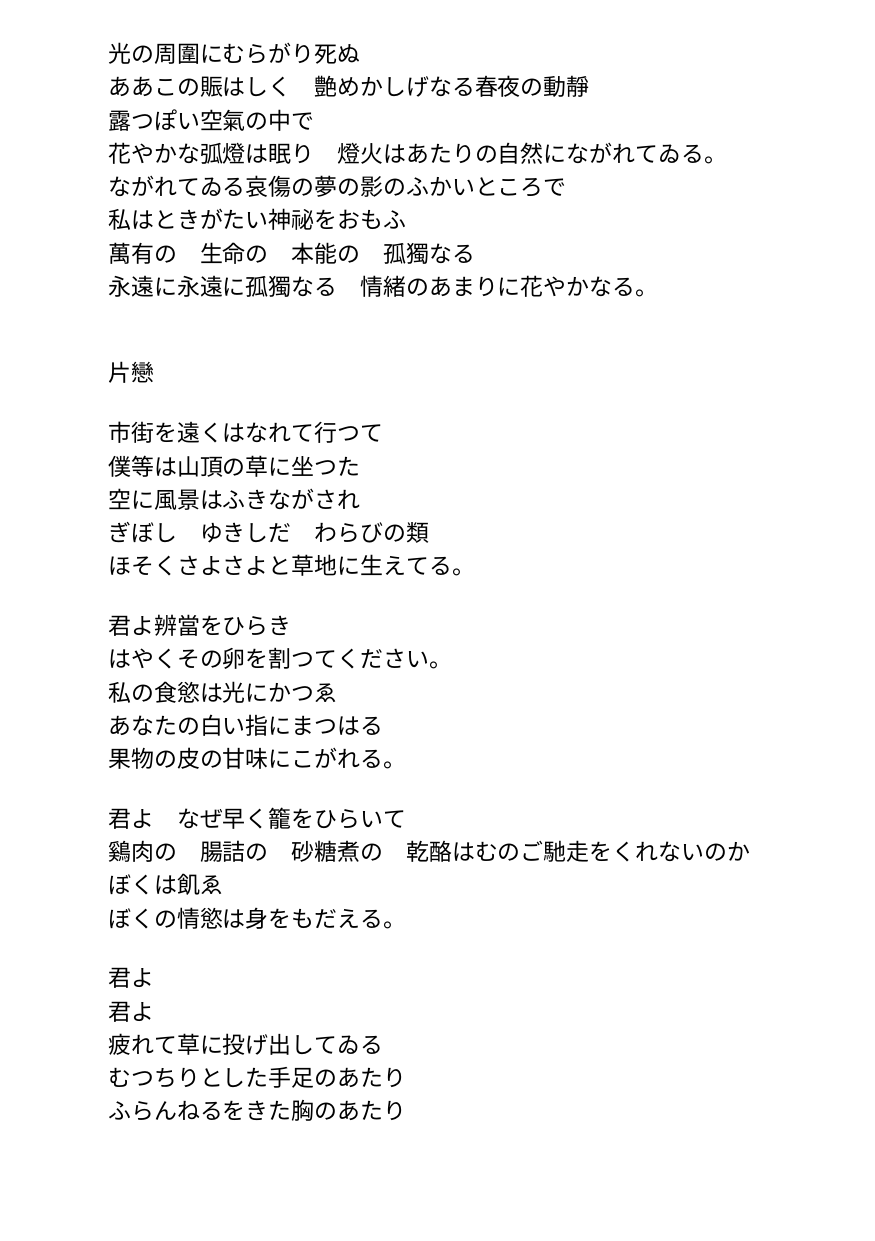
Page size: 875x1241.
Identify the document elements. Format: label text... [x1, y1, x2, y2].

text あなたの白い指にまつはる [72, 708, 802, 741]
text ふらんねるをきた胸のあたり [72, 1093, 802, 1126]
text ぎぼし ゆきしだ わらびの類 [72, 515, 802, 548]
text むつちりとした手足のあたり [72, 1060, 802, 1093]
text ぼくの情慾は身をもだえる。 [72, 900, 802, 934]
text 私の食慾は光にかつゑ [72, 674, 802, 708]
text 鷄肉の 腸詰の 砂糖煮の 乾酪はむのご馳走をくれないのか [72, 834, 802, 867]
text 君よ [72, 993, 802, 1027]
text 露つぽい空氣の中で [72, 102, 802, 136]
text 僕等は山頂の草に坐つた [72, 448, 802, 482]
text 片戀 [72, 355, 802, 388]
text ぼくは飢ゑ [72, 867, 802, 900]
text ながれてゐる哀傷の夢の影のふかいところで [72, 169, 802, 202]
text 永遠に永遠に孤獨なる 情緒のあまりに花やかなる。 [72, 269, 802, 302]
text 君よ辨當をひらき [72, 608, 802, 641]
text 果物の皮の甘味にこがれる。 [72, 741, 802, 774]
text 市街を遠くはなれて行つて [72, 415, 802, 448]
text ほそくさよさよと草地に生えてる。 [72, 548, 802, 581]
text ああこの賑はしく 艶めかしげなる春夜の動靜 [72, 69, 802, 102]
text 君よ なぜ早く籠をひらいて [72, 801, 802, 834]
text 疲れて草に投げ出してゐる [72, 1027, 802, 1060]
text 君よ [72, 960, 802, 993]
text 空に風景はふきながされ [72, 482, 802, 515]
text 萬有の 生命の 本能の 孤獨なる [72, 235, 802, 269]
text はやくその卵を割つてください。 [72, 641, 802, 674]
text 花やかな弧燈は眠り 燈火はあたりの自然にながれてゐる。 [72, 136, 802, 169]
text 光の周圍にむらがり死ぬ [72, 36, 802, 69]
text 私はときがたい神祕をおもふ [72, 202, 802, 235]
